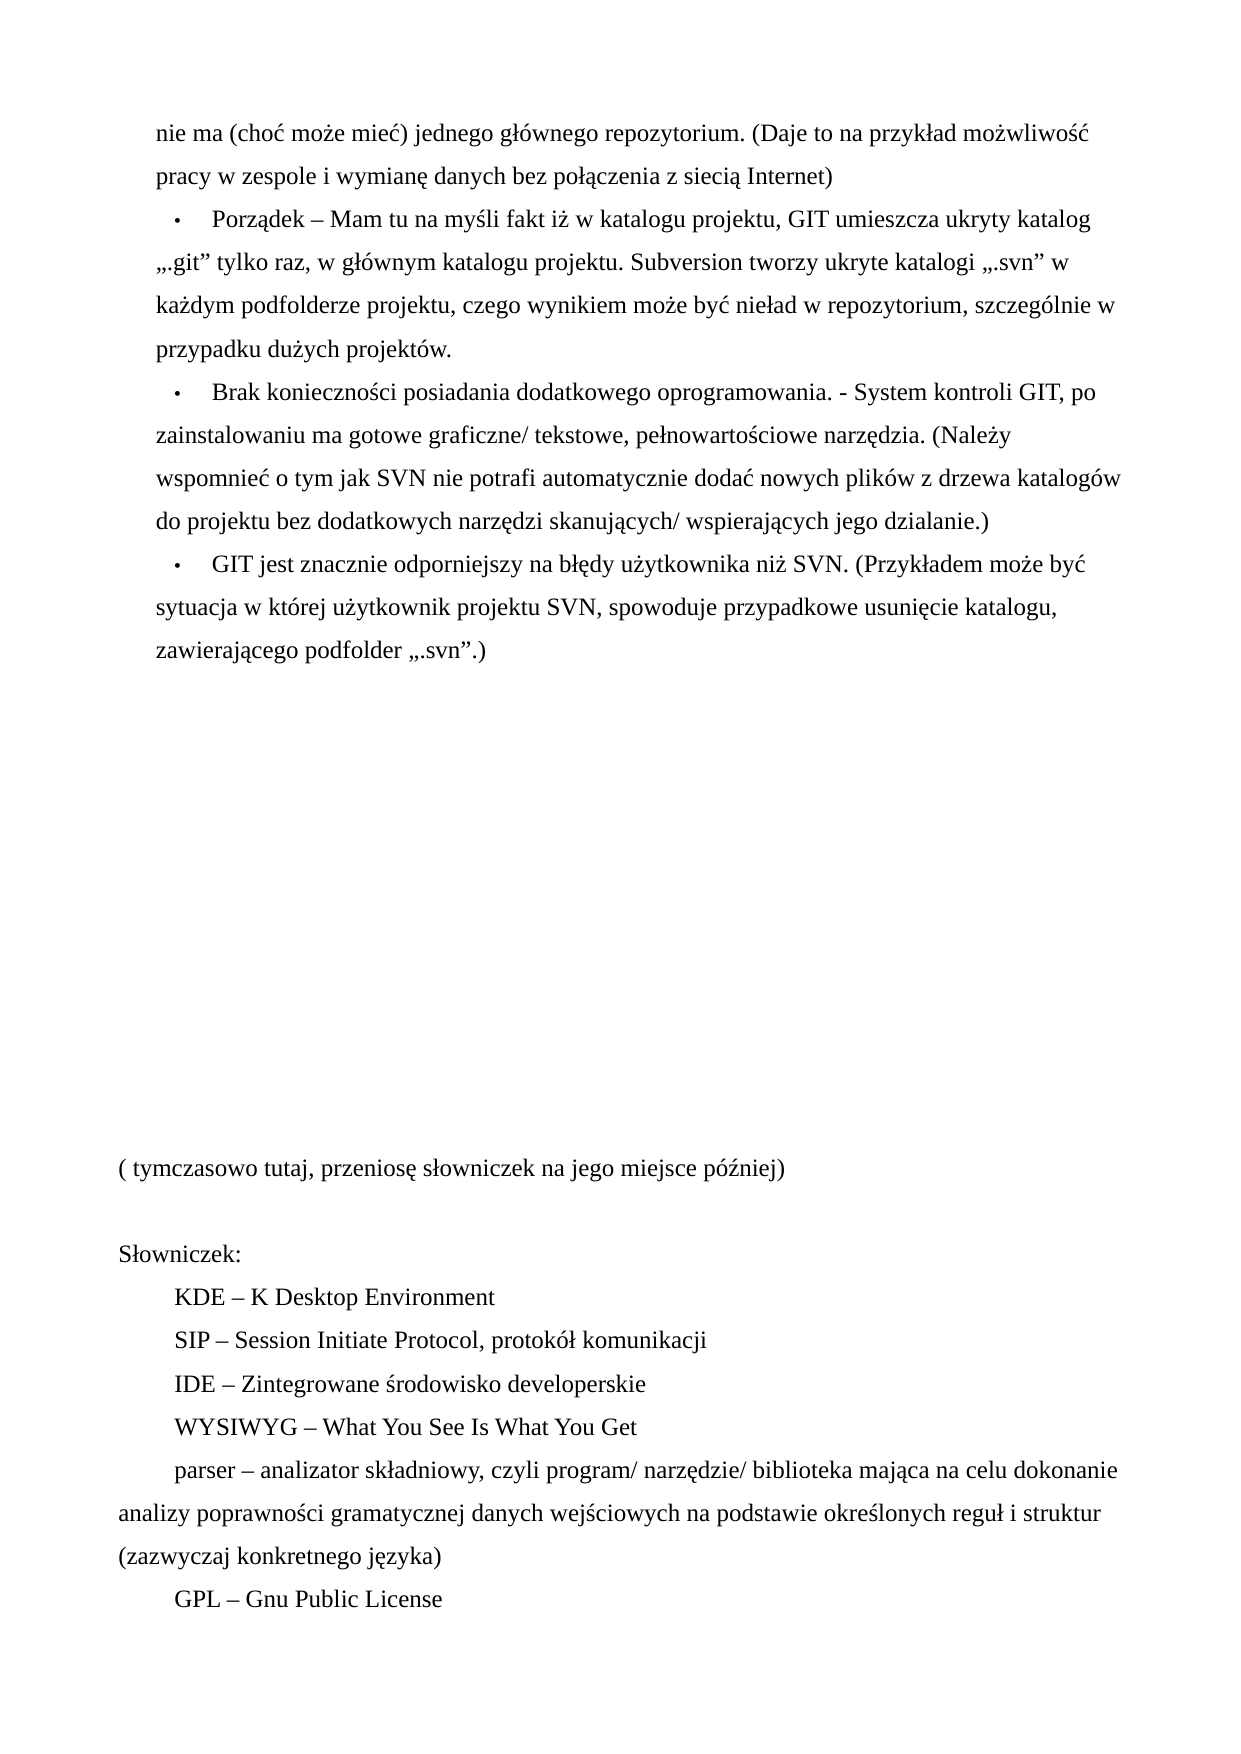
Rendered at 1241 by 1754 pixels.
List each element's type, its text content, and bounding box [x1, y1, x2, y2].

text Słowniczek: [118, 1239, 1122, 1268]
text SIP – Session Initiate Protocol, protokół komunikacji [118, 1326, 1122, 1354]
text KDE – K Desktop Environment [118, 1282, 1122, 1311]
text GPL – Gnu Public License [118, 1584, 1122, 1613]
list Brak konieczności posiadania dodatkowego oprogramowania. - System kontroli GIT, po zainstalowaniu ma gotowe graficzne/ tekstowe, pełnowartościowe narzędzia. (Należy wspomnieć o tym jak SVN nie potrafi automatycznie dodać nowych plików z drzewa katalogów do projektu bez dodatkowych narzędzi skanujących/ wspierających jego dzialanie.) [118, 377, 1122, 535]
text ( tymczasowo tutaj, przeniosę słowniczek na jego miejsce później) [118, 1153, 1122, 1182]
list GIT jest znacznie odporniejszy na błędy użytkownika niż SVN. (Przykładem może być sytuacja w której użytkownik projektu SVN, spowoduje przypadkowe usunięcie katalogu, zawierającego podfolder „.svn”.) [118, 549, 1122, 664]
text WYSIWYG – What You See Is What You Get [118, 1412, 1122, 1441]
list Porządek – Mam tu na myśli fakt iż w katalogu projektu, GIT umieszcza ukryty katalog „.git” tylko raz, w głównym katalogu projektu. Subversion tworzy ukryte katalogi „.svn” w każdym podfolderze projektu, czego wynikiem może być nieład w repozytorium, szczególnie w przypadku dużych projektów. [118, 204, 1122, 362]
list nie ma (choć może mieć) jednego głównego repozytorium. (Daje to na przykład możwliwość pracy w zespole i wymianę danych bez połączenia z siecią Internet) [118, 118, 1122, 190]
text parser – analizator składniowy, czyli program/ narzędzie/ biblioteka mająca na celu dokonanie analizy poprawności gramatycznej danych wejściowych na podstawie określonych reguł i struktur (zazwyczaj konkretnego języka) [118, 1455, 1122, 1570]
text IDE – Zintegrowane środowisko developerskie [118, 1369, 1122, 1397]
